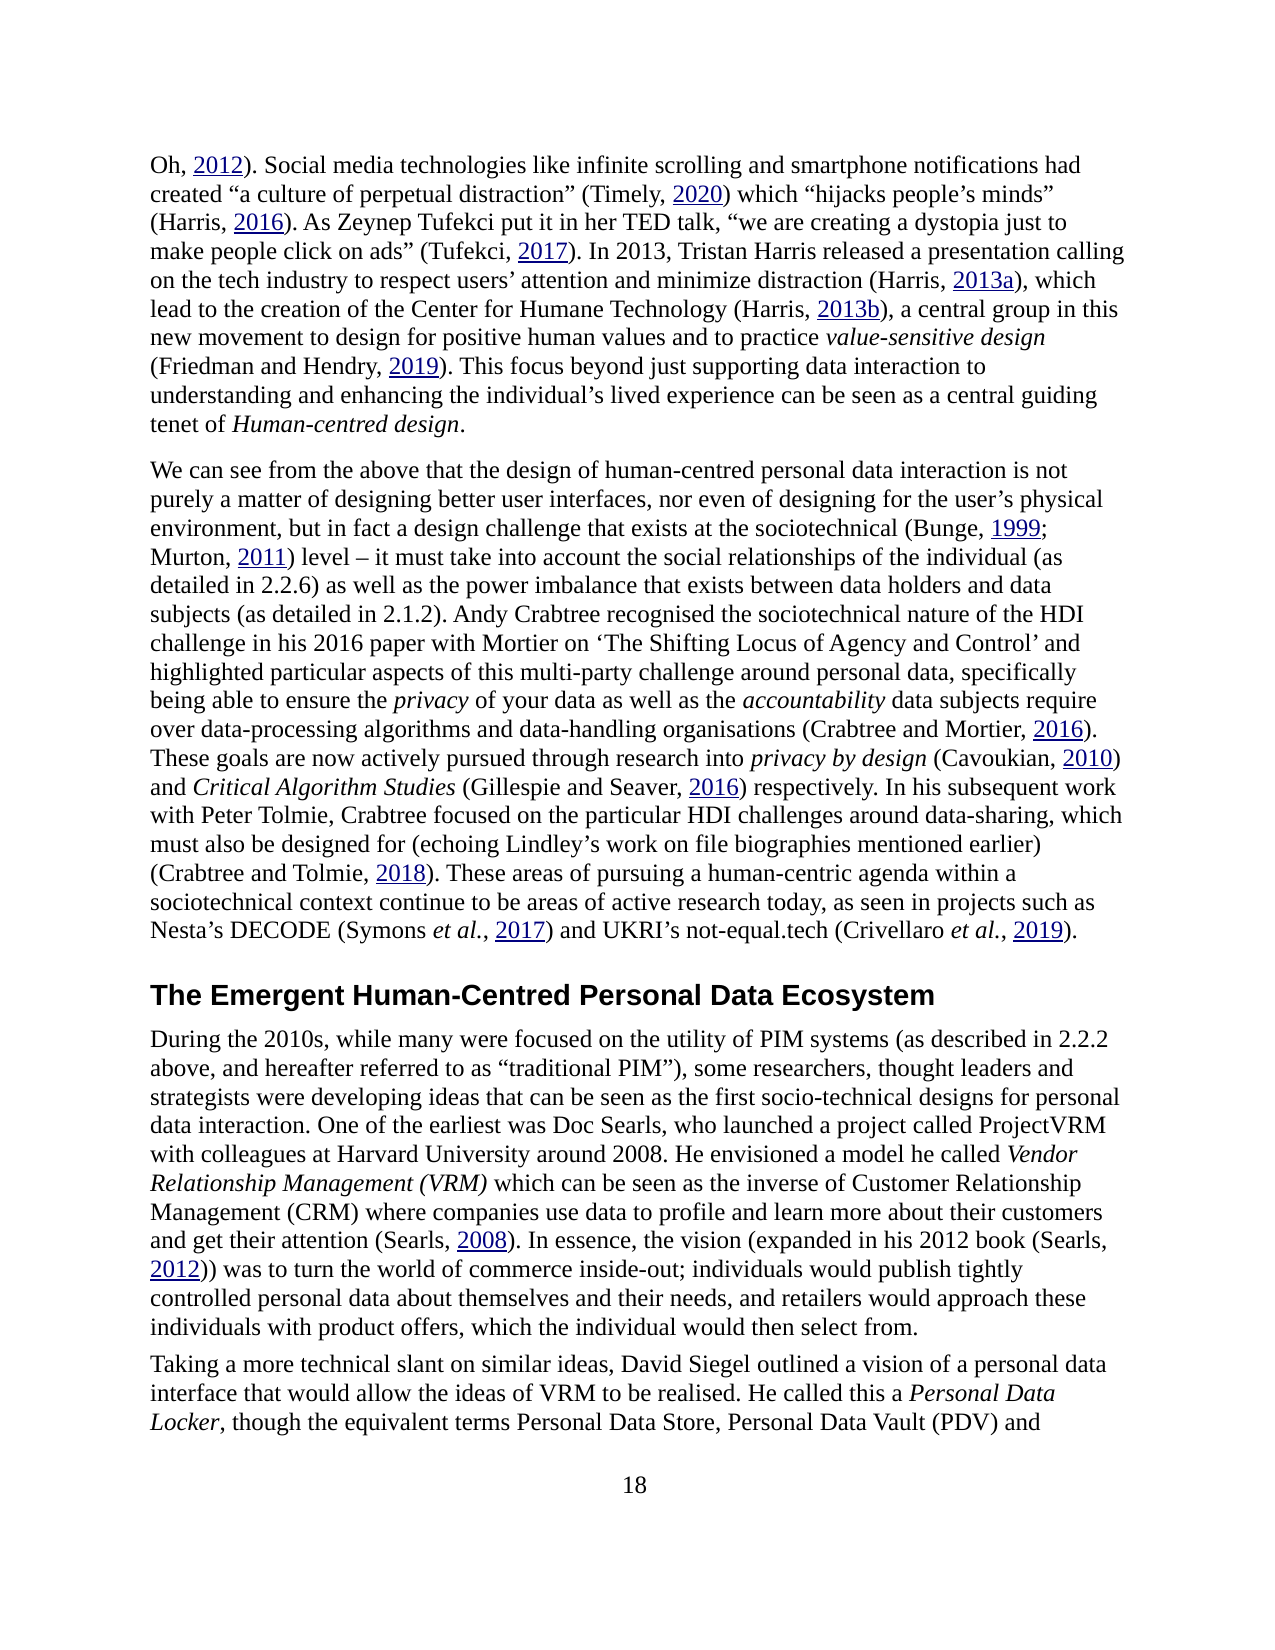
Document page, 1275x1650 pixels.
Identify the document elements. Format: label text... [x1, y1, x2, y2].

text Oh, 2012). Social media technologies like infinite scrolling and smartphone notifications had created “a culture of perpetual distraction” (Timely, 2020) which “hijacks people’s minds” (Harris, 2016). As Zeynep Tufekci put it in her TED talk, “we are creating a dystopia just to make people click on ads” (Tufekci, 2017). In 2013, Tristan Harris released a presentation calling on the tech industry to respect users’ attention and minimize distraction (Harris, 2013a), which lead to the creation of the Center for Humane Technology (Harris, 2013b), a central group in this new movement to design for positive human values and to practice value-sensitive design (Friedman and Hendry, 2019). This focus beyond just supporting data interaction to understanding and enhancing the individual’s lived experience can be seen as a central guiding tenet of Human-centred design. [150, 150, 1125, 437]
text We can see from the above that the design of human-centred personal data interaction is not purely a matter of designing better user interfaces, nor even of designing for the user’s physical environment, but in fact a design challenge that exists at the sociotechnical (Bunge, 1999; Murton, 2011) level – it must take into account the social relationships of the individual (as detailed in 2.2.6) as well as the power imbalance that exists between data holders and data subjects (as detailed in 2.1.2). Andy Crabtree recognised the sociotechnical nature of the HDI challenge in his 2016 paper with Mortier on ‘The Shifting Locus of Agency and Control’ and highlighted particular aspects of this multi-party challenge around personal data, specifically being able to ensure the privacy of your data as well as the accountability data subjects require over data-processing algorithms and data-handling organisations (Crabtree and Mortier, 2016). These goals are now actively pursued through research into privacy by design (Cavoukian, 2010) and Critical Algorithm Studies (Gillespie and Seaver, 2016) respectively. In his subsequent work with Peter Tolmie, Crabtree focused on the particular HDI challenges around data-sharing, which must also be designed for (echoing Lindley’s work on file biographies mentioned earlier) (Crabtree and Tolmie, 2018). These areas of pursuing a human-centric agenda within a sociotechnical context continue to be areas of active research today, as seen in projects such as Nesta’s DECODE (Symons et al., 2017) and UKRI’s not-equal.tech (Crivellaro et al., 2019). [150, 455, 1125, 944]
text During the 2010s, while many were focused on the utility of PIM systems (as described in 2.2.2 above, and hereafter referred to as “traditional PIM”), some researchers, thought leaders and strategists were developing ideas that can be seen as the first socio-technical designs for personal data interaction. One of the earliest was Doc Searls, who launched a project called ProjectVRM with colleagues at Harvard University around 2008. He envisioned a model he called Vendor Relationship Management (VRM) which can be seen as the inverse of Customer Relationship Management (CRM) where companies use data to profile and learn more about their customers and get their attention (Searls, 2008). In essence, the vision (expanded in his 2012 book (Searls, 2012)) was to turn the world of commerce inside-out; individuals would publish tightly controlled personal data about themselves and their needs, and retailers would approach these individuals with product offers, which the individual would then select from. [150, 1024, 1125, 1340]
text Taking a more technical slant on similar ideas, David Siegel outlined a vision of a personal data interface that would allow the ideas of VRM to be realised. He called this a Personal Data Locker, though the equivalent terms Personal Data Store, Personal Data Vault (PDV) and [150, 1349, 1125, 1436]
subtitle The Emergent Human-Centred Personal Data Ecosystem [150, 978, 1125, 1012]
